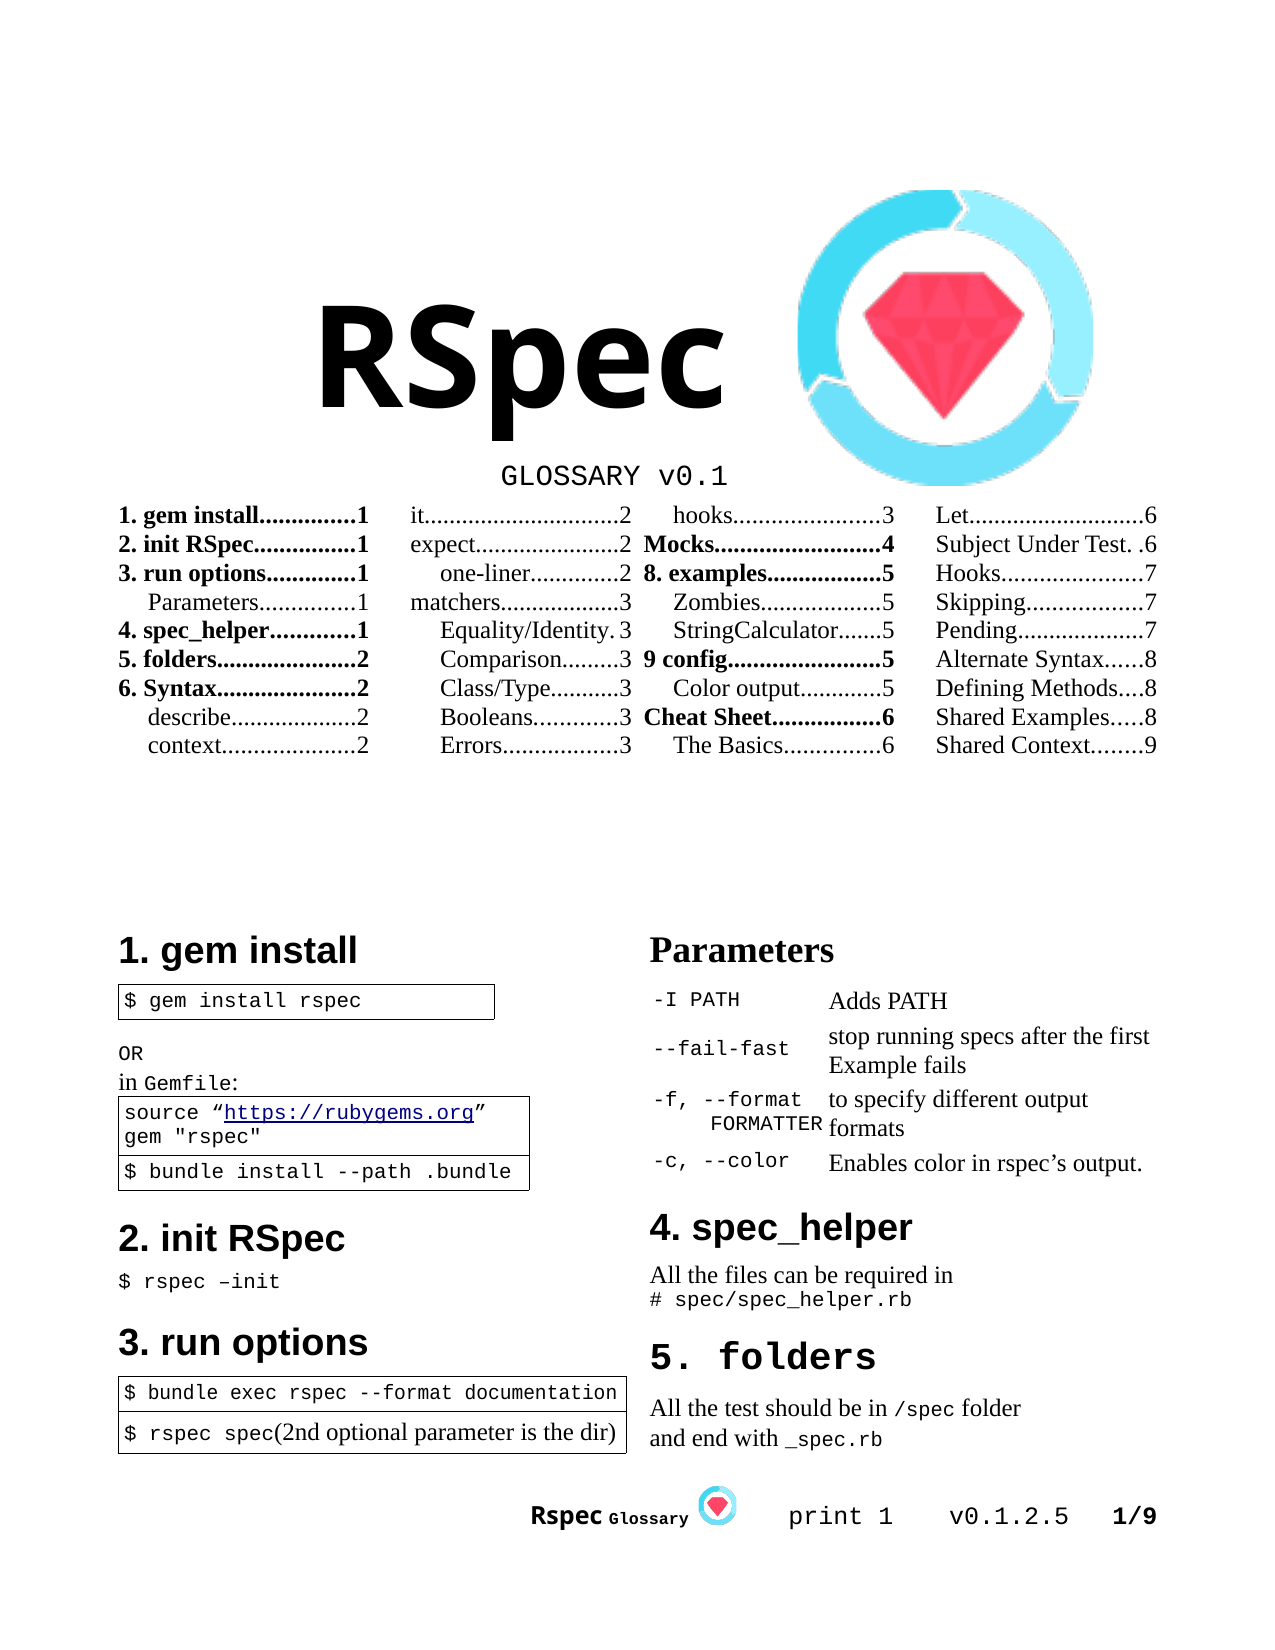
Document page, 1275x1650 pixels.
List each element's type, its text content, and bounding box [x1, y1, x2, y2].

table_cell $ bundle install --path .bundle [119, 1156, 529, 1190]
text matchers 3 [410, 587, 632, 615]
text 4. spec_helper 1 [118, 615, 369, 644]
table_cell to specify different output formats [825, 1081, 1156, 1145]
table_cell stop running specs after the first Example fails [825, 1018, 1156, 1081]
text Shared Context 9 [935, 730, 1157, 759]
text Subject Under Test 6 [935, 529, 1157, 558]
subtitle 1. gem install [118, 928, 626, 971]
text 2. init RSpec 1 [118, 529, 369, 558]
text in Gemfile: [118, 1067, 626, 1096]
subtitle Parameters [649, 928, 1157, 971]
text Mocks 4 [643, 529, 894, 558]
text Color output 5 [673, 673, 894, 702]
text Shared Examples 8 [935, 702, 1157, 730]
text The Basics 6 [673, 730, 894, 759]
text Pending 7 [935, 615, 1157, 644]
table_cell --fail-fast [649, 1018, 825, 1081]
text Booleans 3 [440, 702, 632, 730]
table_header Adds PATH [825, 984, 1156, 1018]
text and end with _spec.rb [649, 1423, 1157, 1452]
text Parameters 1 [148, 587, 369, 615]
text describe 2 [148, 702, 369, 730]
text hooks 3 [673, 500, 894, 529]
table_cell -f, --format FORMATTER [649, 1081, 825, 1145]
table_header RSpec GLOSSARY v0.1 [118, 175, 733, 500]
table_cell $ rspec spec(2nd optional parameter is the dir) [119, 1412, 626, 1453]
text 1. gem install 1 [118, 500, 369, 529]
table_header source “https://rubygems.org” gem "rspec" [119, 1097, 529, 1155]
table_cell Enables color in rspec’s output. [825, 1145, 1156, 1179]
text 6. Syntax 2 [118, 673, 369, 702]
text context 2 [148, 730, 369, 759]
text All the test should be in /spec folder [649, 1393, 1157, 1423]
table_header $ gem install rspec [119, 985, 494, 1019]
text $ rspec –init [118, 1271, 626, 1295]
subtitle 3. run options [118, 1320, 626, 1364]
text Comparison 3 [440, 644, 632, 673]
text Equality/Identity 3 [440, 615, 632, 644]
text Hooks 7 [935, 558, 1157, 587]
text 3. run options 1 [118, 558, 369, 587]
subtitle 4. spec_helper [649, 1204, 1157, 1248]
text Cheat Sheet 6 [643, 702, 894, 730]
text expect 2 [410, 529, 632, 558]
text OR [118, 1043, 626, 1067]
table_header [734, 175, 1157, 500]
text 5. folders 2 [118, 644, 369, 673]
text StringCalculator 5 [673, 615, 894, 644]
picture [797, 190, 1093, 486]
text # spec/spec_helper.rb [649, 1289, 1157, 1313]
text 8. examples 5 [643, 558, 894, 587]
text Alternate Syntax 8 [935, 644, 1157, 673]
text Skipping 7 [935, 587, 1157, 615]
text All the files can be required in [649, 1260, 1157, 1289]
text Zombies 5 [673, 587, 894, 615]
table_header $ bundle exec rspec --format documentation [119, 1377, 626, 1411]
text it 2 [410, 500, 632, 529]
text one-liner 2 [440, 558, 632, 587]
subtitle 2. init RSpec [118, 1215, 626, 1259]
text Class/Type 3 [440, 673, 632, 702]
text Let 6 [935, 500, 1157, 529]
text 9 config 5 [643, 644, 894, 673]
subtitle 5. folders [649, 1338, 1157, 1381]
text Errors 3 [440, 730, 632, 759]
text Defining Methods 8 [935, 673, 1157, 702]
table_header -I PATH [649, 984, 825, 1018]
table_cell -c, --color [649, 1145, 825, 1179]
picture [698, 1486, 737, 1525]
